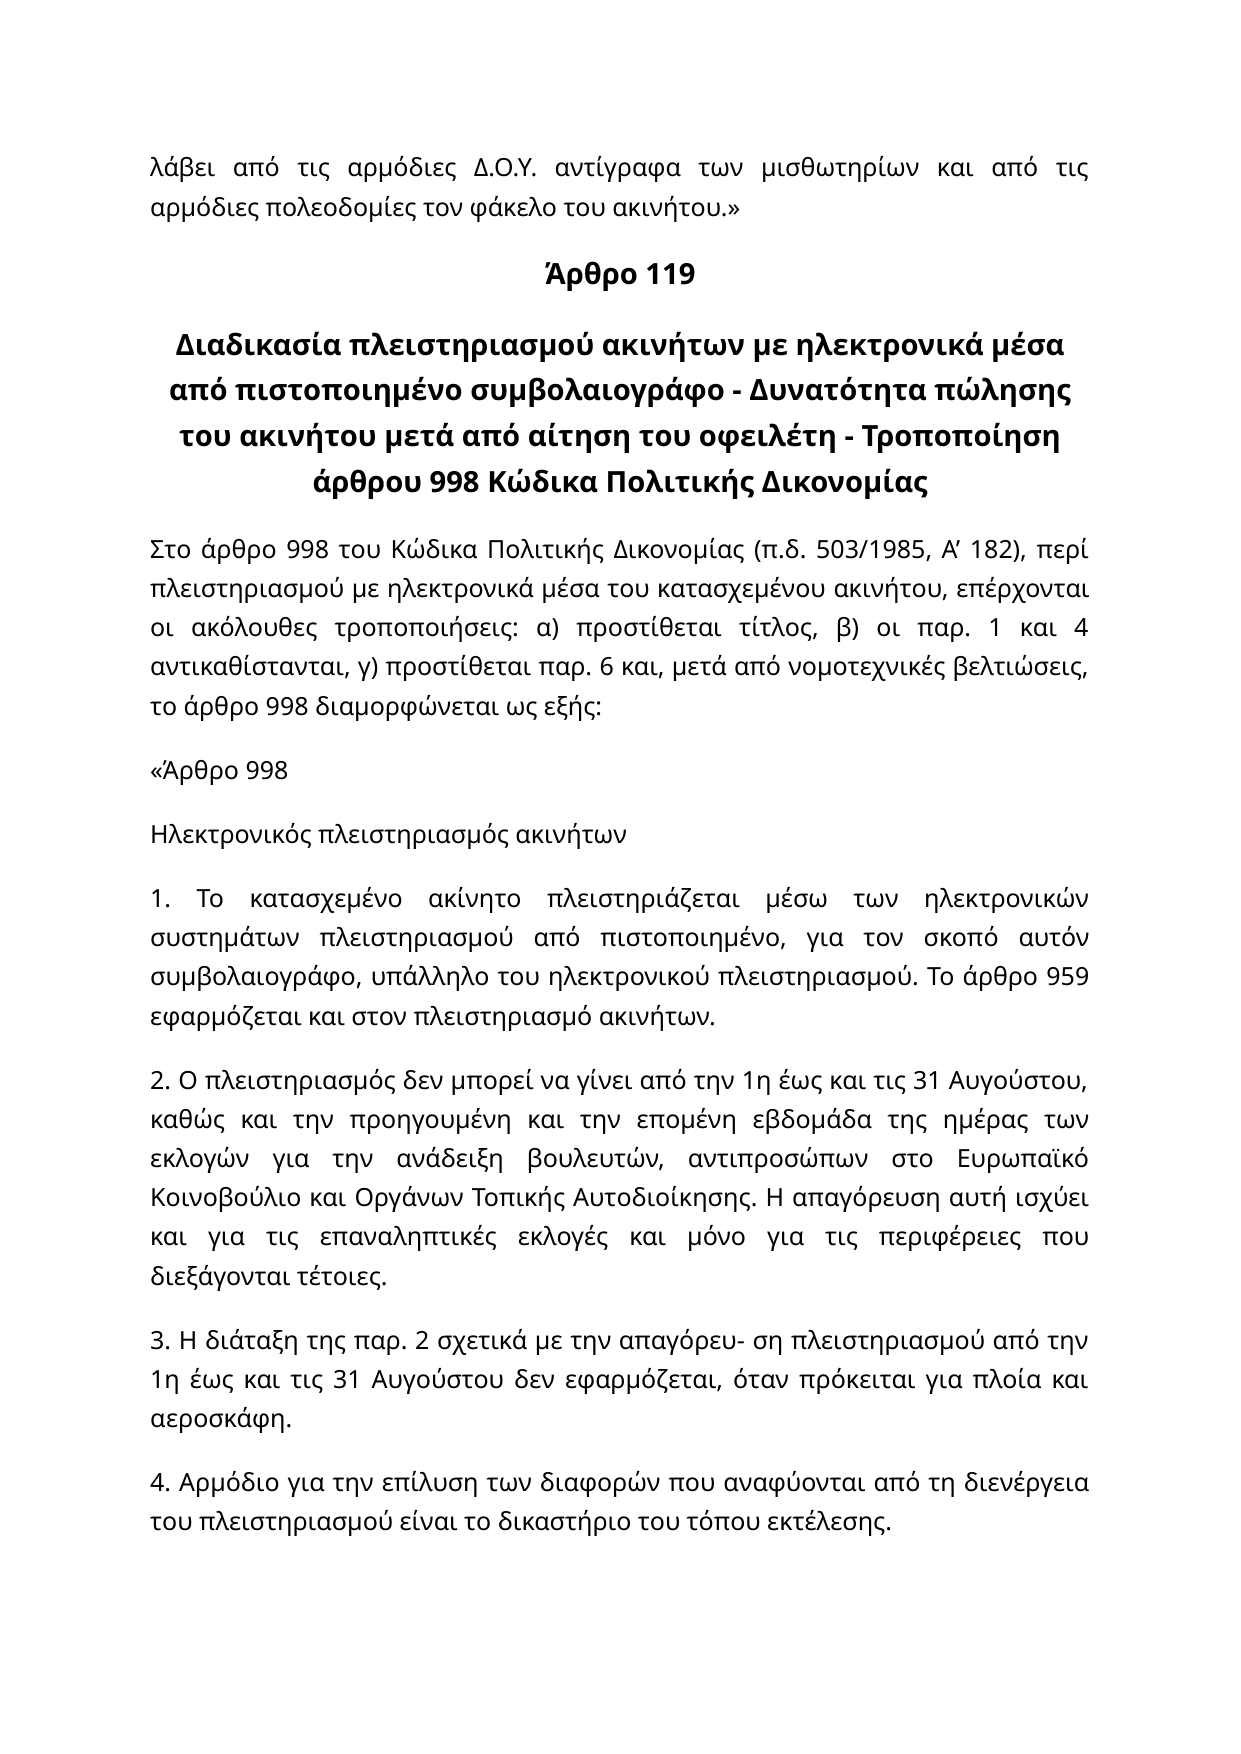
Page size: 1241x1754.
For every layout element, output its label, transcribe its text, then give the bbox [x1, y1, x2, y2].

text Στο άρθρο 998 του Κώδικα Πολιτικής Δικονομίας (π.δ. 503/1985, Α’ 182), περί πλειστηριασμού με ηλεκτρονικά μέσα του κατασχεμένου ακινήτου, επέρχονται οι ακόλουθες τροποποιήσεις: α) προστίθεται τίτλος, β) οι παρ. 1 και 4 αντικαθίστανται, γ) προστίθεται παρ. 6 και, μετά από νομοτεχνικές βελτιώσεις, το άρθρο 998 διαμορφώνεται ως εξής: [150, 531, 1090, 722]
text 2. Ο πλειστηριασμός δεν μπορεί να γίνει από την 1η έως και τις 31 Αυγούστου, καθώς και την προηγουμένη και την επομένη εβδομάδα της ημέρας των εκλογών για την ανάδειξη βουλευτών, αντιπροσώπων στο Ευρωπαϊκό Κοινοβούλιο και Οργάνων Τοπικής Αυτοδιοίκησης. Η απαγόρευση αυτή ισχύει και για τις επαναληπτικές εκλογές και μόνο για τις περιφέρειες που διεξάγονται τέτοιες. [150, 1062, 1090, 1292]
subtitle Άρθρο 119 [150, 253, 1090, 293]
text λάβει από τις αρμόδιες Δ.Ο.Υ. αντίγραφα των μισθωτηρίων και από τις αρμόδιες πολεοδομίες τον φάκελο του ακινήτου.» [150, 150, 1090, 223]
text «Άρθρο 998 [150, 752, 1090, 786]
text Ηλεκτρονικός πλειστηριασμός ακινήτων [150, 816, 1090, 851]
text 4. Αρμόδιο για την επίλυση των διαφορών που αναφύονται από τη διενέργεια του πλειστηριασμού είναι το δικαστήριο του τόπου εκτέλεσης. [150, 1465, 1090, 1538]
text 1. Το κατασχεμένο ακίνητο πλειστηριάζεται μέσω των ηλεκτρονικών συστημάτων πλειστηριασμού από πιστοποιημένο, για τον σκοπό αυτόν συμβολαιογράφο, υπάλληλο του ηλεκτρονικού πλειστηριασμού. Το άρθρο 959 εφαρμόζεται και στον πλειστηριασμό ακινήτων. [150, 881, 1090, 1032]
subtitle Διαδικασία πλειστηριασμού ακινήτων με ηλεκτρονικά μέσα από πιστοποιημένο συμβολαιογράφο - Δυνατότητα πώλησης του ακινήτου μετά από αίτηση του οφειλέτη - Τροποποίηση άρθρου 998 Κώδικα Πολιτικής Δικονομίας [150, 324, 1090, 501]
text 3. Η διάταξη της παρ. 2 σχετικά με την απαγόρευ- ση πλειστηριασμού από την 1η έως και τις 31 Αυγούστου δεν εφαρμόζεται, όταν πρόκειται για πλοία και αεροσκάφη. [150, 1322, 1090, 1435]
